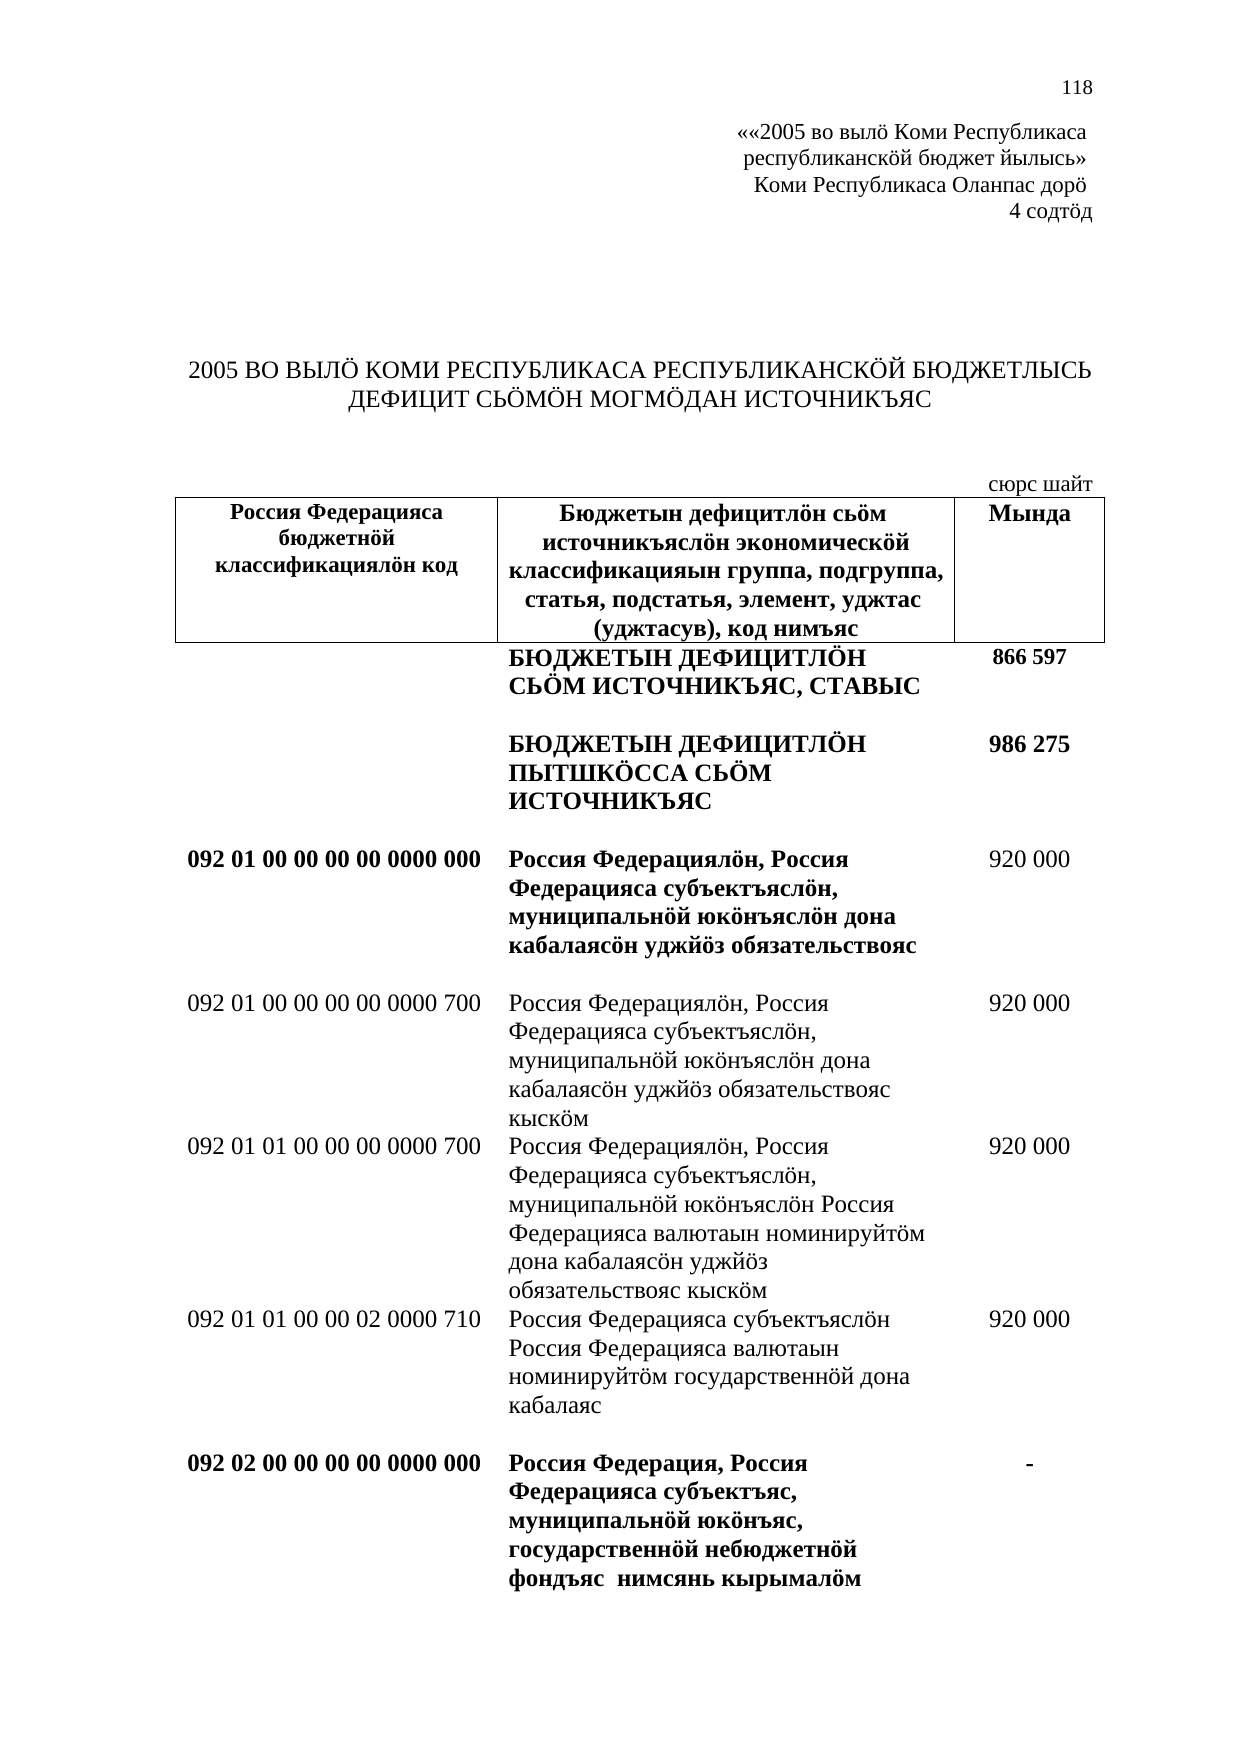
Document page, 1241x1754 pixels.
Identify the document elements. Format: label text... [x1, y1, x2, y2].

text 4 содтöд [187, 197, 1093, 223]
table_cell Россия Федерация, Россия Федерацияса субъектъяс, муниципальнöй юкöнъяс, государственнöй небюджетнöй фондъяс нимсянь кырымалöм [497, 1448, 955, 1591]
table_cell - [955, 1448, 1104, 1591]
table_cell [176, 643, 497, 729]
table_cell Россия Федерациялöн, Россия Федерацияса субъектъяслöн, муниципальнöй юкöнъяслöн дона кабалаясöн уджйöз обязательствояс кыскöм [497, 988, 955, 1131]
table_cell [1104, 1131, 1148, 1304]
table_cell 092 01 00 00 00 00 0000 700 [176, 988, 497, 1131]
text 2005 ВО ВЫЛÖ КОМИ РЕСПУБЛИКАСА РЕСПУБЛИКАНСКÖЙ БЮДЖЕТЛЫСЬ ДЕФИЦИТ СЬÖМÖН МОГМÖДАН ИСТОЧНИКЪЯС [187, 356, 1093, 413]
table_header Мында [955, 498, 1104, 642]
table_cell 920 000 [955, 844, 1104, 988]
table_cell [1104, 1304, 1148, 1448]
table_header Бюджетын дефицитлöн сьöм источникъяслöн экономическöй классификацияын группа, подгруппа, статья, подстатья, элемент, уджтас (уджтасув), код нимъяс [498, 498, 954, 642]
table_cell [1104, 844, 1148, 988]
table_cell Россия Федерациялöн, Россия Федерацияса субъектъяслöн, муниципальнöй юкöнъяслöн дона кабалаясöн уджйöз обязательствояс [497, 844, 955, 988]
table_cell 092 01 01 00 00 02 0000 710 [176, 1304, 497, 1448]
table_cell 092 02 00 00 00 00 0000 000 [176, 1448, 497, 1591]
table_cell 092 01 00 00 00 00 0000 000 [176, 844, 497, 988]
table_cell Россия Федерациялöн, Россия Федерацияса субъектъяслöн, муниципальнöй юкöнъяслöн Россия Федерацияса валютаын номинируйтöм дона кабалаясöн уджйöз обязательствояс кыскöм [497, 1131, 955, 1304]
table_cell [176, 729, 497, 844]
table_cell 866 597 [955, 643, 1104, 729]
table_header Россия Федерацияса бюджетнöй классификациялöн код [176, 498, 497, 642]
text ««2005 во вылö Коми Республикаса [187, 118, 1093, 144]
table_cell [1104, 729, 1148, 844]
table_cell [1104, 988, 1148, 1131]
table_cell БЮДЖЕТЫН ДЕФИЦИТЛÖН ПЫТШКÖССА СЬÖМ ИСТОЧНИКЪЯС [497, 729, 955, 844]
table_cell Россия Федерацияса субъектъяслöн Россия Федерацияса валютаын номинируйтöм государственнöй дона кабалаяс [497, 1304, 955, 1448]
table_header [1105, 497, 1148, 642]
text сюрс шайт [187, 471, 1093, 497]
table_cell 920 000 [955, 1304, 1104, 1448]
text Коми Республикаса Оланпас дорö [187, 171, 1093, 197]
table_cell 920 000 [955, 988, 1104, 1131]
table_cell 092 01 01 00 00 00 0000 700 [176, 1131, 497, 1304]
table_cell 920 000 [955, 1131, 1104, 1304]
text республиканскöй бюджет йылысь» [187, 144, 1093, 171]
table_cell [1104, 642, 1148, 729]
table_cell БЮДЖЕТЫН ДЕФИЦИТЛÖН СЬÖМ ИСТОЧНИКЪЯС, СТАВЫС [497, 643, 955, 729]
table_cell 986 275 [955, 729, 1104, 844]
table_cell [1104, 1448, 1148, 1591]
